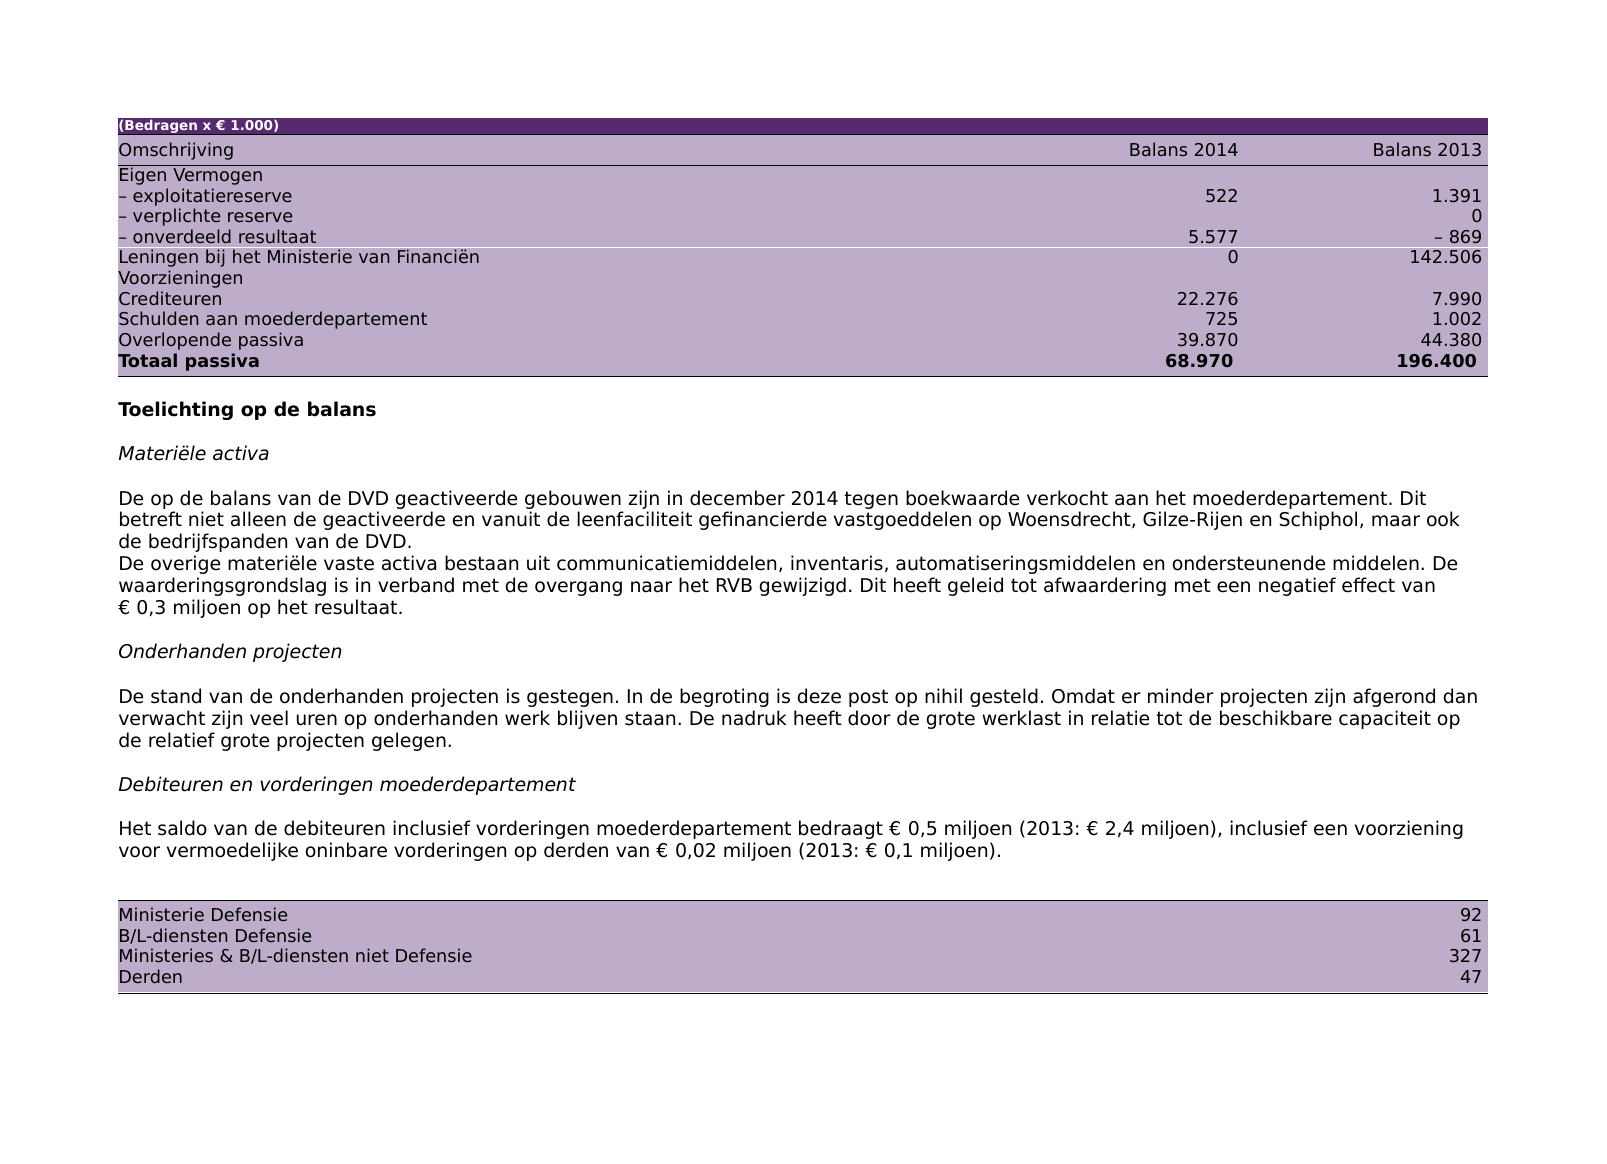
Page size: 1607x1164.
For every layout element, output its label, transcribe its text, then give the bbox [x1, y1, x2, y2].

table_cell 61 [1245, 926, 1488, 946]
text De overige materiële vaste activa bestaan uit communicatiemiddelen, inventaris, automatiseringsmiddelen en ondersteunende middelen. De waarderingsgrondslag is in verband met de overgang naar het RVB gewijzigd. Dit heeft geleid tot afwaardering met een negatief effect van € 0,3 miljoen op het resultaat. [118, 553, 1488, 619]
table_cell 142.506 [1245, 248, 1488, 268]
subtitle Toelichting op de balans [118, 399, 1488, 421]
table_cell – verplichte reserve [118, 206, 1001, 227]
table_cell 5.577 [1001, 227, 1244, 247]
table_cell – exploitatiereserve [118, 186, 1001, 206]
table_cell [1001, 268, 1244, 289]
table_cell 22.276 [1001, 289, 1244, 309]
table_cell 44.380 [1245, 330, 1488, 351]
table_cell 196.400 [1245, 351, 1488, 376]
table_cell [1001, 166, 1244, 186]
table_cell Balans 2014 [1001, 135, 1244, 165]
table_cell 725 [1001, 309, 1244, 330]
table_cell – onverdeeld resultaat [118, 227, 1001, 247]
table_header Debiteuren (bedragen x € 1.000) [118, 884, 1488, 899]
table_cell 92 [1245, 901, 1488, 926]
table_header (Bedragen x € 1.000) [118, 118, 1488, 134]
table_cell Derden [118, 967, 1244, 992]
table_cell Ministeries & B/L-diensten niet Defensie [118, 946, 1244, 967]
table_cell Leningen bij het Ministerie van Financiën [118, 248, 1001, 268]
table_cell [1001, 206, 1244, 227]
table_cell 0 [1245, 206, 1488, 227]
table_cell 1.391 [1245, 186, 1488, 206]
table_cell Crediteuren [118, 289, 1001, 309]
table_cell 1.002 [1245, 309, 1488, 330]
subtitle Debiteuren en vorderingen moederdepartement [118, 774, 1488, 796]
table_cell Omschrijving [118, 135, 1001, 165]
text De op de balans van de DVD geactiveerde gebouwen zijn in december 2014 tegen boekwaarde verkocht aan het moederdepartement. Dit betreft niet alleen de geactiveerde en vanuit de leenfaciliteit gefinancierde vastgoeddelen op Woensdrecht, Gilze-Rijen en Schiphol, maar ook de bedrijfspanden van de DVD. [118, 487, 1488, 553]
table_cell Ministerie Defensie [118, 901, 1244, 926]
table_cell – 869 [1245, 227, 1488, 247]
table_cell Overlopende passiva [118, 330, 1001, 351]
table_cell 39.870 [1001, 330, 1244, 351]
table_cell 522 [1001, 186, 1244, 206]
table_cell 327 [1245, 946, 1488, 967]
table_cell Balans 2013 [1245, 135, 1488, 165]
subtitle Onderhanden projecten [118, 641, 1488, 663]
table_cell B/L-diensten Defensie [118, 926, 1244, 946]
subtitle Materiële activa [118, 443, 1488, 465]
table_cell Eigen Vermogen [118, 166, 1001, 186]
table_cell [1245, 268, 1488, 289]
table_cell 7.990 [1245, 289, 1488, 309]
table_cell Totaal passiva [118, 351, 1001, 376]
text De stand van de onderhanden projecten is gestegen. In de begroting is deze post op nihil gesteld. Omdat er minder projecten zijn afgerond dan verwacht zijn veel uren op onderhanden werk blijven staan. De nadruk heeft door de grote werklast in relatie tot de beschikbare capaciteit op de relatief grote projecten gelegen. [118, 686, 1488, 752]
table_cell 0 [1001, 248, 1244, 268]
table_cell [1245, 166, 1488, 186]
text Het saldo van de debiteuren inclusief vorderingen moederdepartement bedraagt € 0,5 miljoen (2013: € 2,4 miljoen), inclusief een voorziening voor vermoedelijke oninbare vorderingen op derden van € 0,02 miljoen (2013: € 0,1 miljoen). [118, 818, 1488, 862]
table_cell Schulden aan moederdepartement [118, 309, 1001, 330]
table_cell Voorzieningen [118, 268, 1001, 289]
table_cell 68.970 [1001, 351, 1244, 376]
table_cell 47 [1245, 967, 1488, 992]
